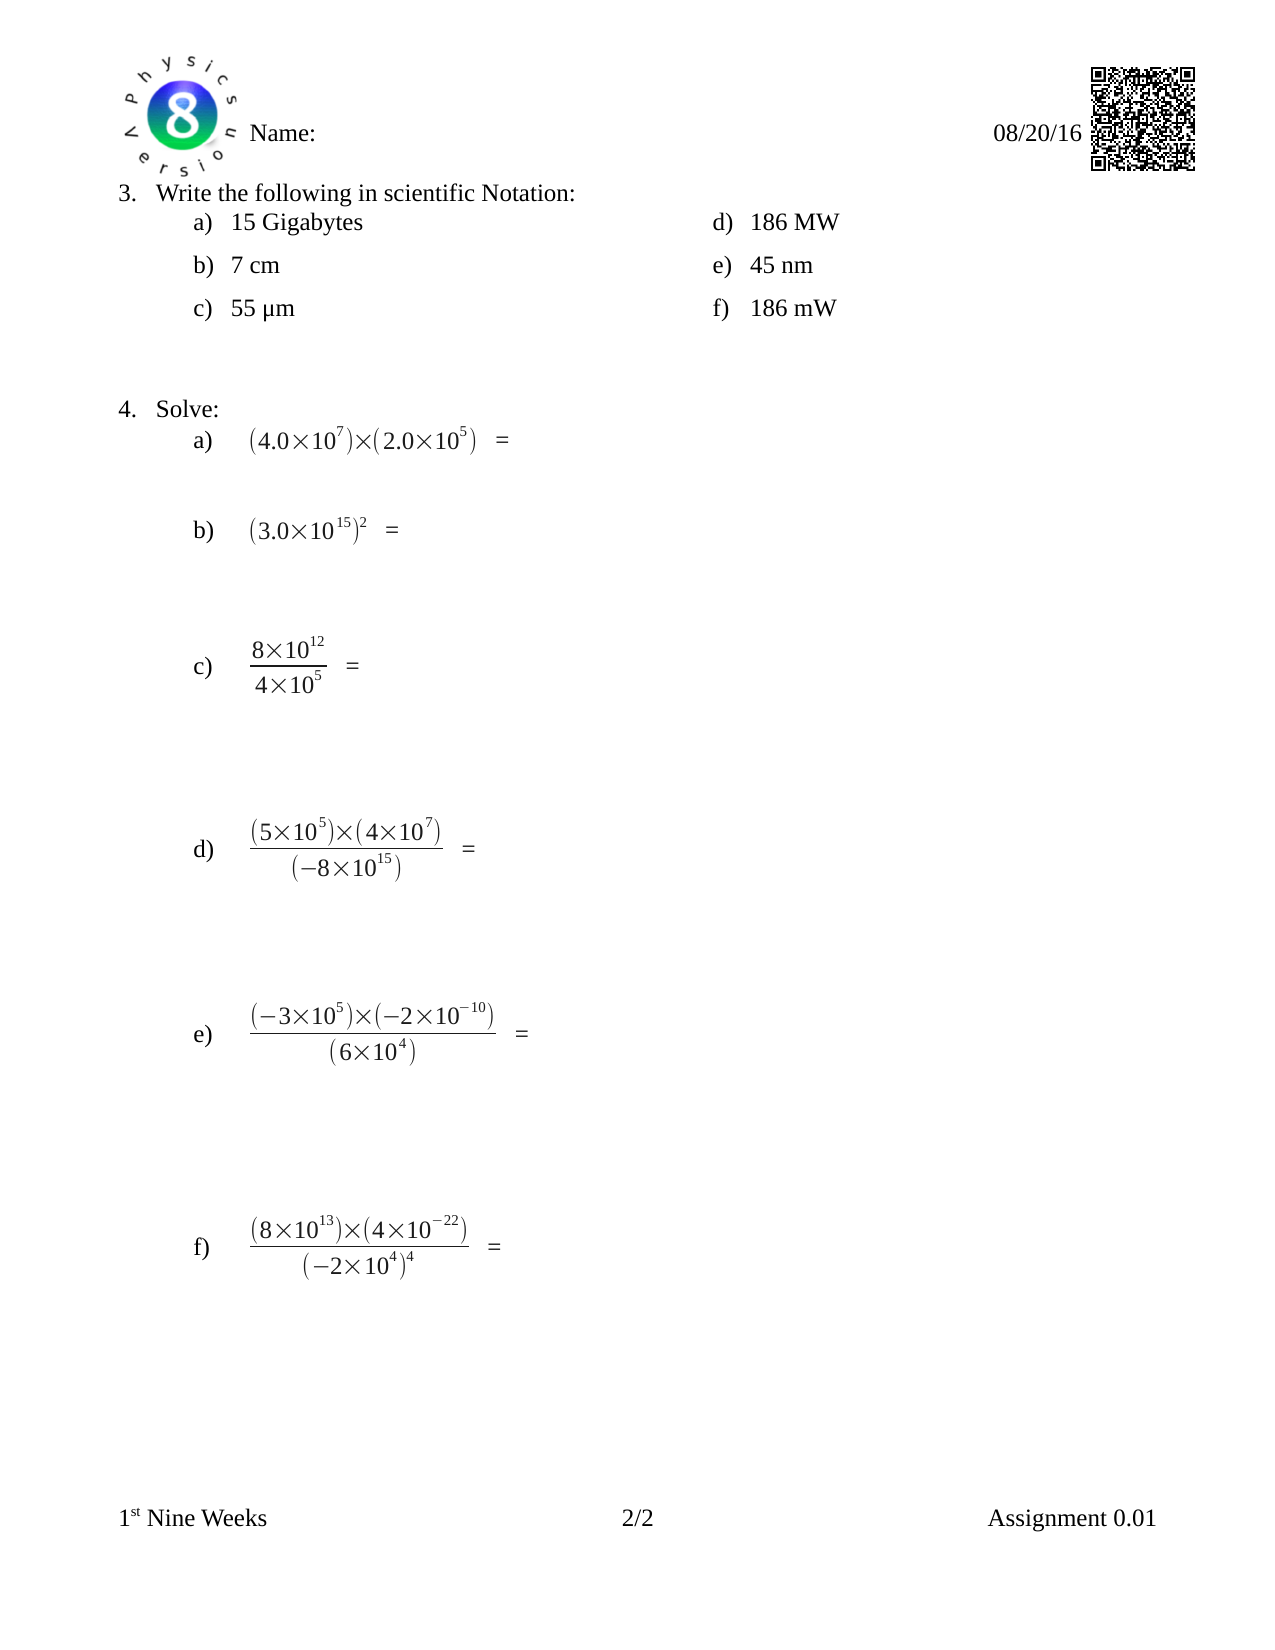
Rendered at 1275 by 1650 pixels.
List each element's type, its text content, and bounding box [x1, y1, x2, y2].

list 7 cm [193, 250, 637, 279]
list 186 MW [712, 207, 1157, 236]
list 186 mW [712, 293, 1157, 322]
list 45 nm [712, 250, 1157, 279]
list = [193, 998, 1157, 1068]
list Write the following in scientific Notation: [118, 176, 1157, 207]
list = [193, 513, 1157, 546]
list = [193, 813, 1157, 883]
list = [193, 423, 1157, 456]
picture [1082, 58, 1203, 179]
list 55 μm [193, 293, 637, 322]
picture [124, 56, 237, 177]
list = [193, 632, 1157, 698]
list 15 Gigabytes [193, 207, 637, 236]
list = [193, 1212, 1157, 1281]
list Solve: [118, 394, 1157, 423]
